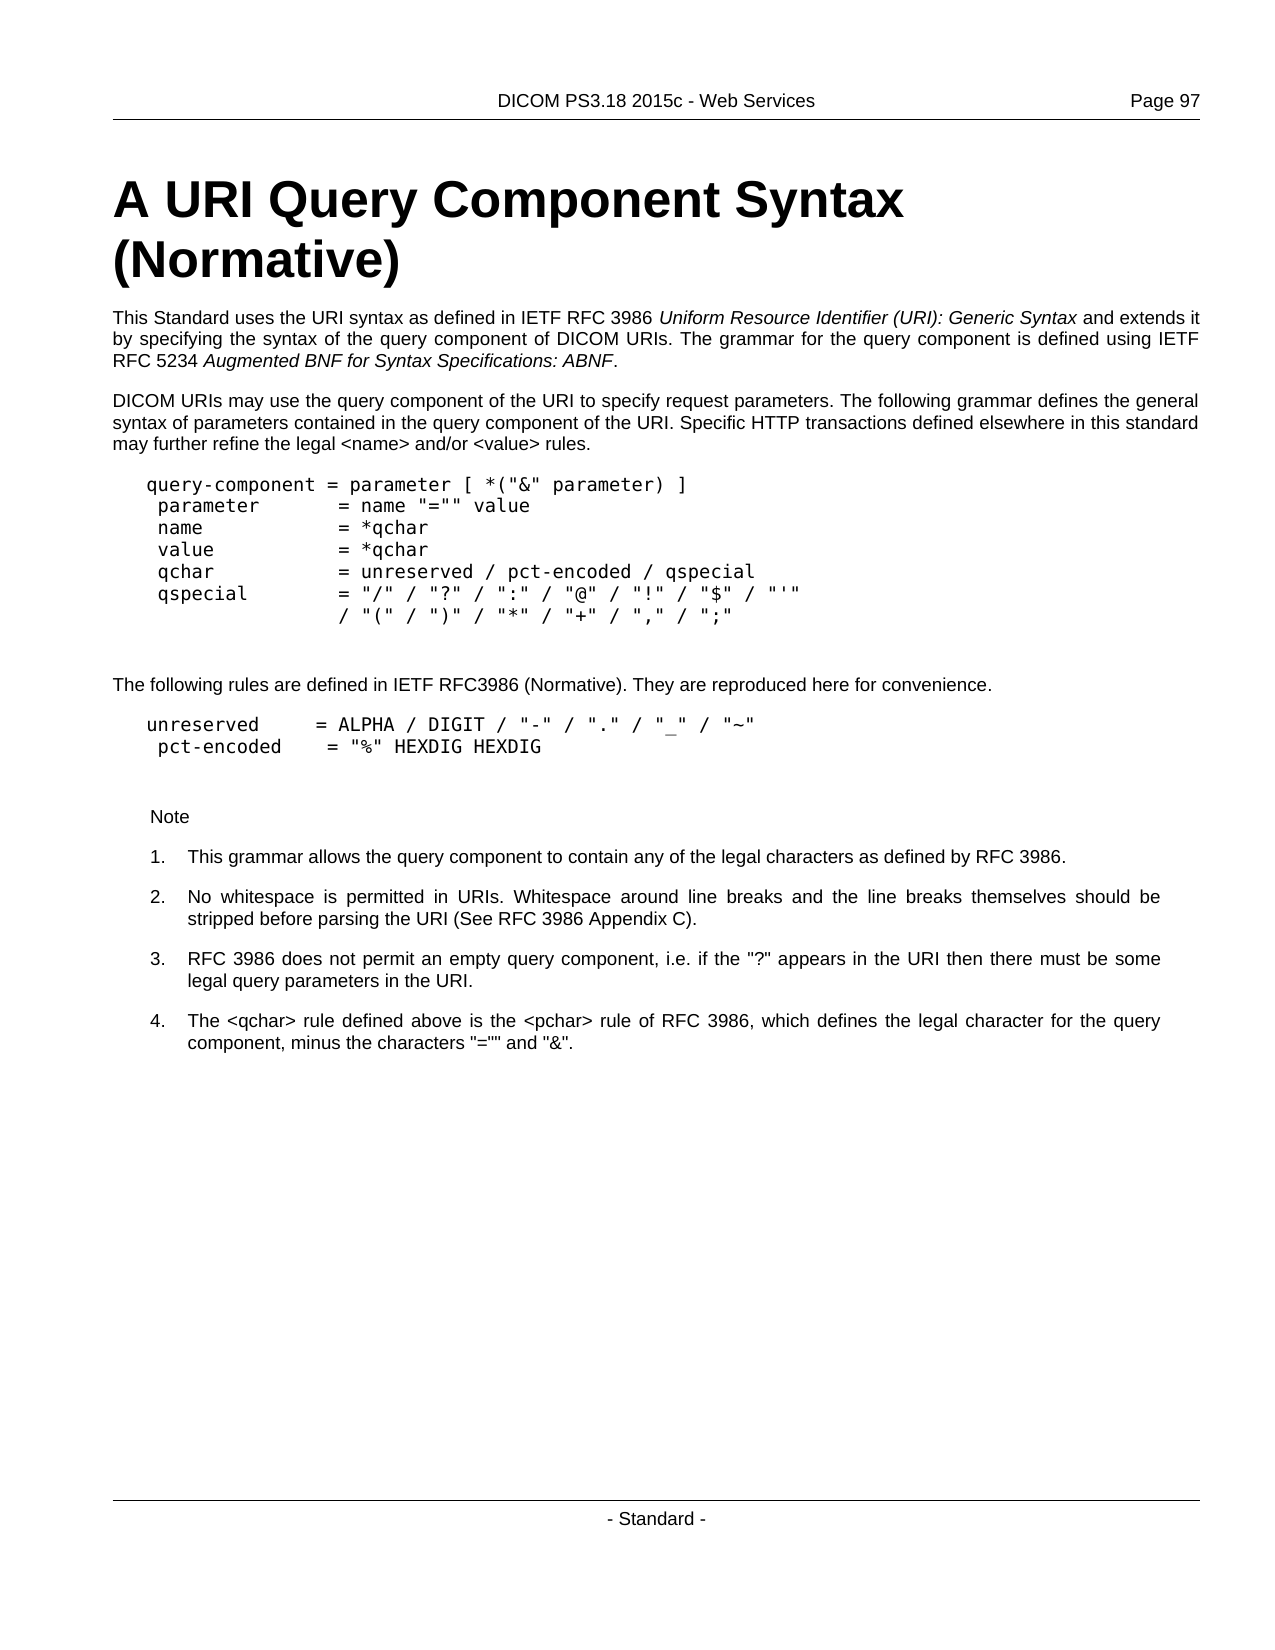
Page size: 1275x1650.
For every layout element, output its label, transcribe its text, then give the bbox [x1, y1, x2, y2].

list No whitespace is permitted in URIs. Whitespace around line breaks and the line breaks themselves should be stripped before parsing the URI (See RFC 3986 Appendix C). [150, 886, 1162, 929]
list This grammar allows the query component to contain any of the legal characters as defined by RFC 3986. [150, 846, 1162, 868]
text DICOM URIs may use the query component of the URI to specify request parameters. The following grammar defines the general syntax of parameters contained in the query component of the URI. Specific HTTP transactions defined elsewhere in this standard may further refine the legal <name> and/or <value> rules. [112, 390, 1200, 455]
text This Standard uses the URI syntax as defined in IETF RFC 3986 Uniform Resource Identifier (URI): Generic Syntax and extends it by specifying the syntax of the query component of DICOM URIs. The grammar for the query component is defined using IETF RFC 5234 Augmented BNF for Syntax Specifications: ABNF. [112, 307, 1200, 371]
text A URI Query Component Syntax (Normative) [112, 169, 1200, 288]
text The following rules are defined in IETF RFC3986 (Normative). They are reproduced here for convenience. [112, 674, 1200, 696]
text query-component = parameter [ *("&" parameter) ] parameter = name "="" value name = *qchar value = *qchar qchar = unreserved / pct-encoded / qspecial qspecial = "/" / "?" / ":" / "@" / "!" / "$" / "'" / "(" / ")" / "*" / "+" / "," / ";" [112, 473, 1200, 655]
list RFC 3986 does not permit an empty query component, i.e. if the "?" appears in the URI then there must be some legal query parameters in the URI. [150, 948, 1162, 991]
text Note [150, 806, 1162, 827]
text unreserved = ALPHA / DIGIT / "-" / "." / "_" / "~" pct-encoded = "%" HEXDIG HEXDIG [112, 714, 1200, 787]
list The <qchar> rule defined above is the <pchar> rule of RFC 3986, which defines the legal character for the query component, minus the characters "="" and "&". [150, 1010, 1162, 1053]
